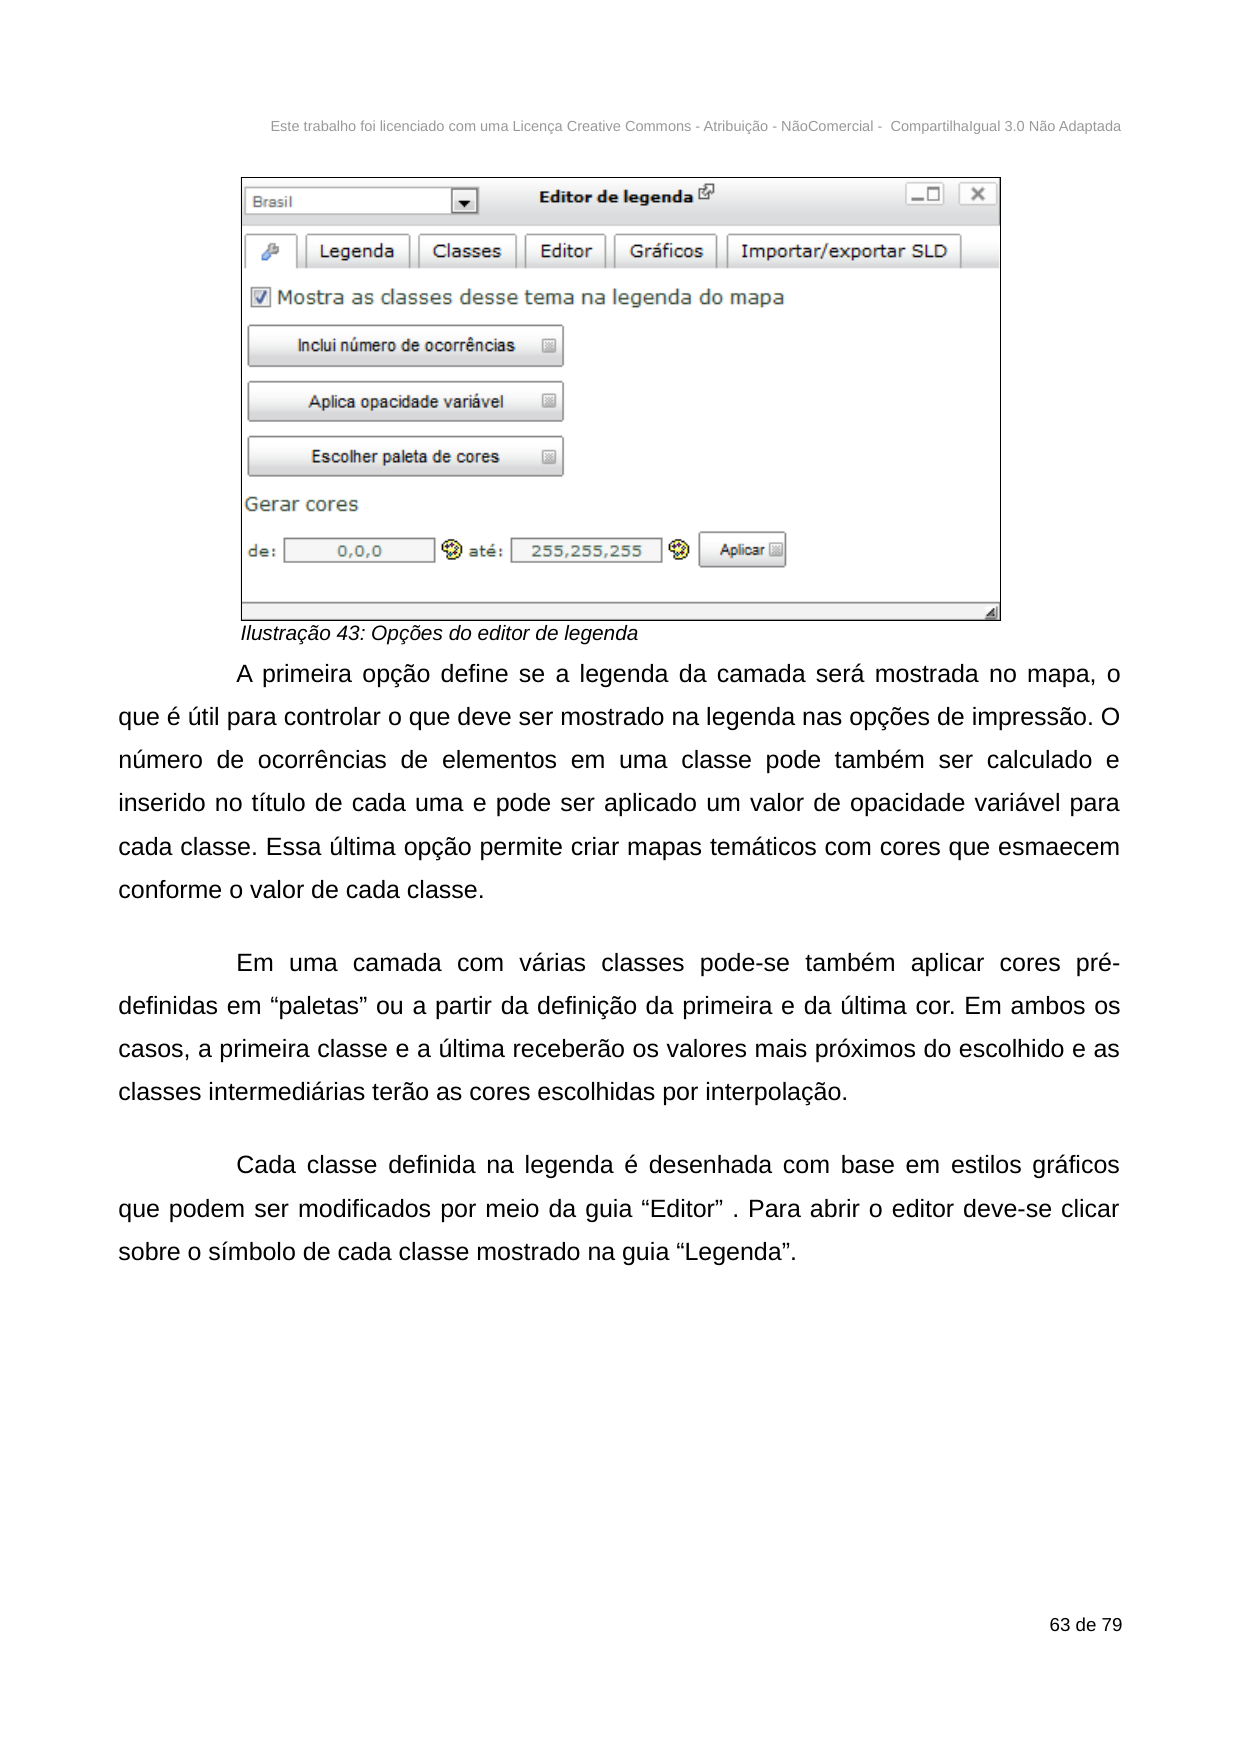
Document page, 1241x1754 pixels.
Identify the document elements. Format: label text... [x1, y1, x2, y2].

text Cada classe definida na legenda é desenhada com base em estilos gráficos que podem ser modificados por meio da guia “Editor” . Para abrir o editor deve-se clicar sobre o símbolo de cada classe mostrado na guia “Legenda”. [118, 1150, 1122, 1265]
text Em uma camada com várias classes pode-se também aplicar cores pré-definidas em “paletas” ou a partir da definição da primeira e da última cor. Em ambos os casos, a primeira classe e a última receberão os valores mais próximos do escolhido e as classes intermediárias terão as cores escolhidas por interpolação. [118, 948, 1122, 1106]
text Ilustração 43: Opções do editor de legenda [240, 621, 1000, 644]
text A primeira opção define se a legenda da camada será mostrada no mapa, o que é útil para controlar o que deve ser mostrado na legenda nas opções de impressão. O número de ocorrências de elementos em uma classe pode também ser calculado e inserido no título de cada uma e pode ser aplicado um valor de opacidade variável para cada classe. Essa última opção permite criar mapas temáticos com cores que esmaecem conforme o valor de cada classe. [118, 164, 1122, 903]
picture [242, 178, 1000, 620]
